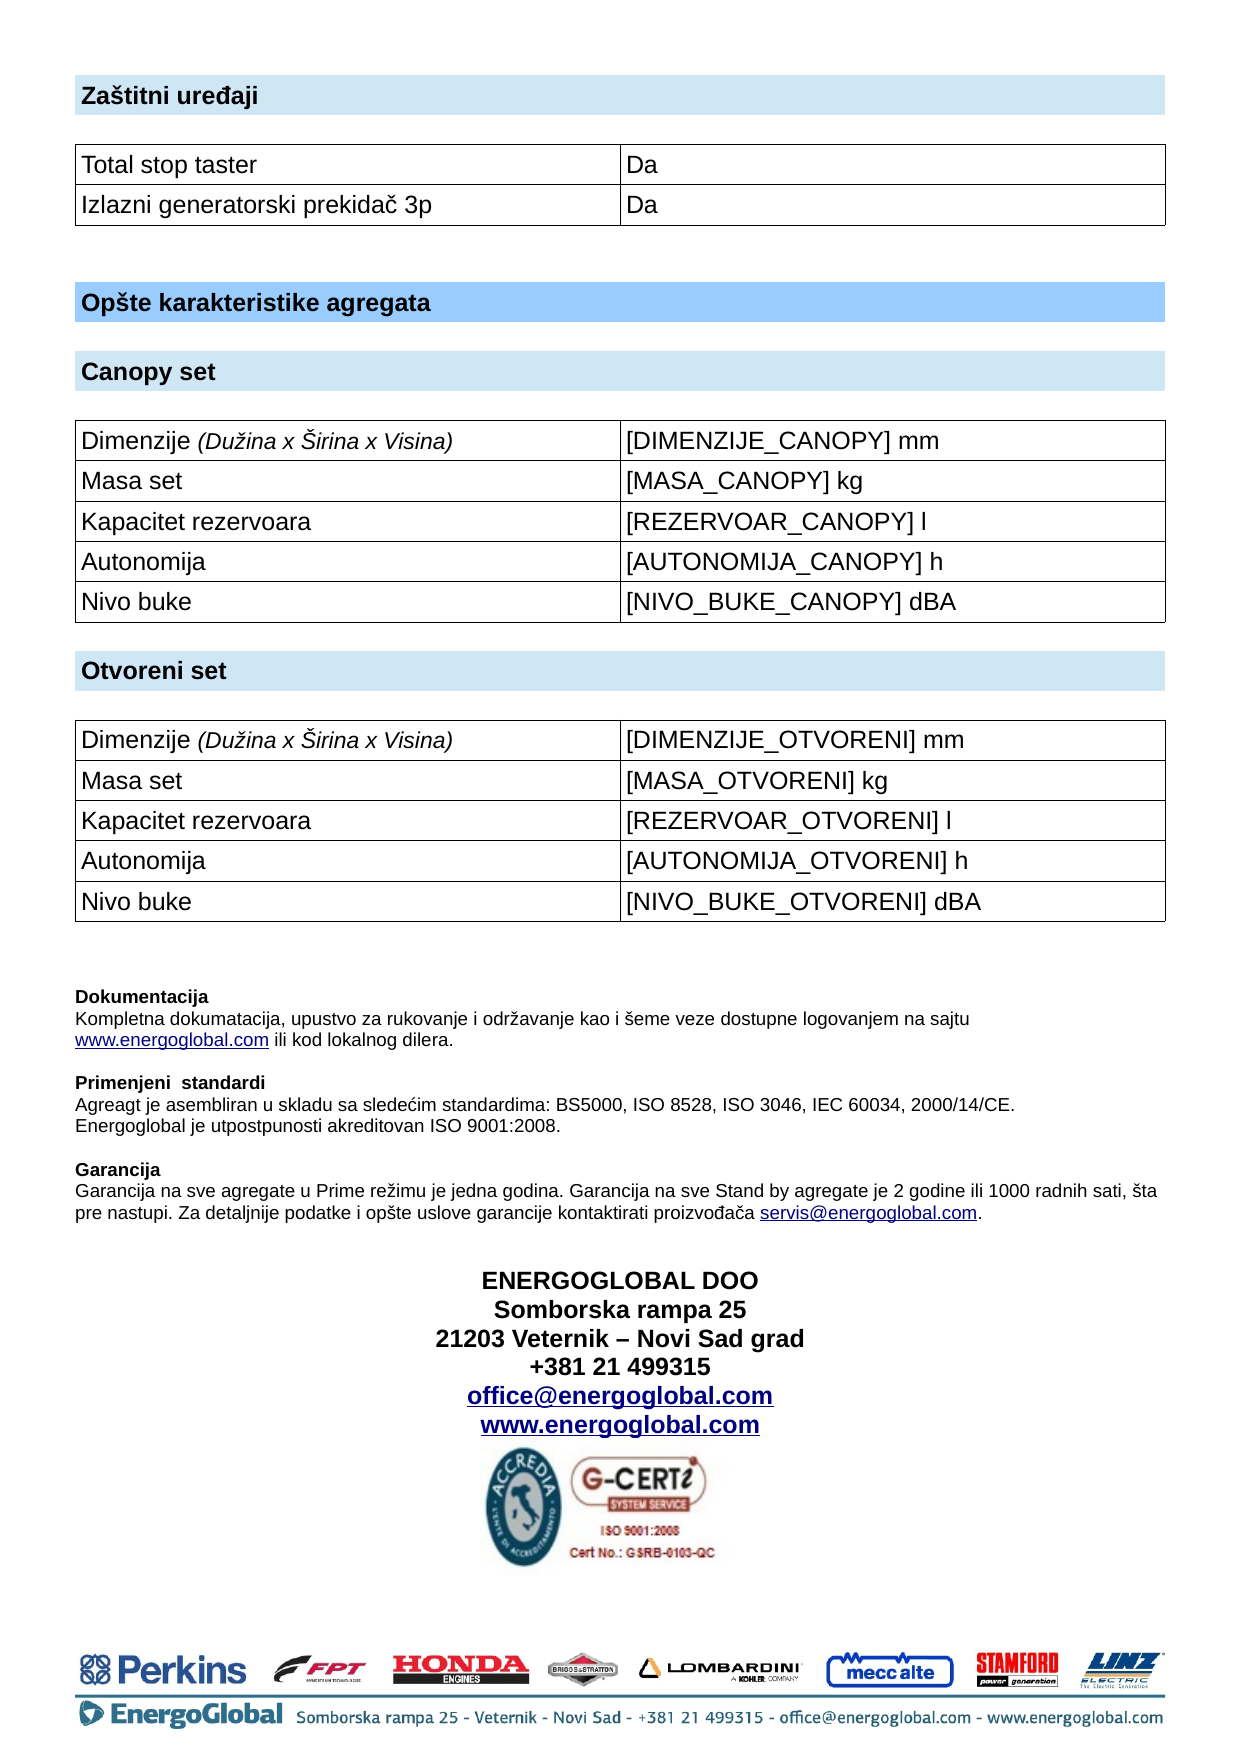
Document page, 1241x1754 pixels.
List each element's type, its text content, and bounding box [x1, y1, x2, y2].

table_cell [MASA_OTVORENI] kg [621, 761, 1165, 800]
text Garancija na sve agregate u Prime režimu je jedna godina. Garancija na sve Stand by agregate je 2 godine ili 1000 radnih sati, šta pre nastupi. Za detaljnije podatke i opšte uslove garancije kontaktirati proizvođača servis@energoglobal.com. [75, 1180, 1165, 1223]
text Kompletna dokumatacija, upustvo za rukovanje i održavanje kao i šeme veze dostupne logovanjem na sajtu www.energoglobal.com ili kod lokalnog dilera. [75, 1007, 1165, 1051]
table_cell [NIVO_BUKE_CANOPY] dBA [621, 582, 1165, 622]
text Agreagt je asembliran u skladu sa sledećim standardima: BS5000, ISO 8528, ISO 3046, IEC 60034, 2000/14/CE. [75, 1094, 1165, 1115]
table_header Opšte karakteristike agregata [75, 282, 1165, 322]
table_header Zaštitni uređaji [75, 75, 1165, 115]
picture [75, 1650, 1166, 1729]
table_cell Nivo buke [76, 582, 620, 622]
table_cell Masa set [76, 461, 620, 501]
table_cell Autonomija [76, 542, 620, 581]
table_header [DIMENZIJE_OTVORENI] mm [621, 721, 1165, 760]
table_cell [REZERVOAR_OTVORENI] l [621, 801, 1165, 840]
table_header Dimenzije (Dužina x Širina x Visina) [76, 421, 620, 460]
table_cell [AUTONOMIJA_CANOPY] h [621, 542, 1165, 581]
text Garancija [75, 1158, 1165, 1180]
text 21203 Veternik – Novi Sad grad [75, 1324, 1165, 1352]
table_cell Kapacitet rezervoara [76, 502, 620, 541]
table_cell Masa set [76, 761, 620, 800]
table_cell Autonomija [76, 841, 620, 881]
text ENERGOGLOBAL DOO [75, 1266, 1165, 1295]
table_cell Kapacitet rezervoara [76, 801, 620, 840]
text office@energoglobal.com [75, 1381, 1165, 1410]
text Dokumentacija [75, 986, 1165, 1007]
table_cell [MASA_CANOPY] kg [621, 461, 1165, 501]
table_header Total stop taster [76, 145, 620, 184]
text +381 21 499315 [75, 1352, 1165, 1381]
table_header Canopy set [75, 351, 1165, 391]
table_cell [NIVO_BUKE_OTVORENI] dBA [621, 882, 1165, 921]
text www.energoglobal.com [75, 1410, 1165, 1439]
table_cell [REZERVOAR_CANOPY] l [621, 502, 1165, 541]
picture [479, 1438, 761, 1575]
table_cell [AUTONOMIJA_OTVORENI] h [621, 841, 1165, 881]
text Energoglobal je utpostpunosti akreditovan ISO 9001:2008. [75, 1115, 1165, 1137]
table_header [DIMENZIJE_CANOPY] mm [621, 421, 1165, 460]
table_header Dimenzije (Dužina x Širina x Visina) [76, 721, 620, 760]
table_header Da [621, 145, 1165, 184]
table_cell Nivo buke [76, 882, 620, 921]
table_cell Da [621, 185, 1165, 224]
text Primenjeni standardi [75, 1072, 1165, 1094]
text Somborska rampa 25 [75, 1295, 1165, 1324]
table_header Otvoreni set [75, 651, 1165, 691]
table_cell Izlazni generatorski prekidač 3p [76, 185, 620, 224]
